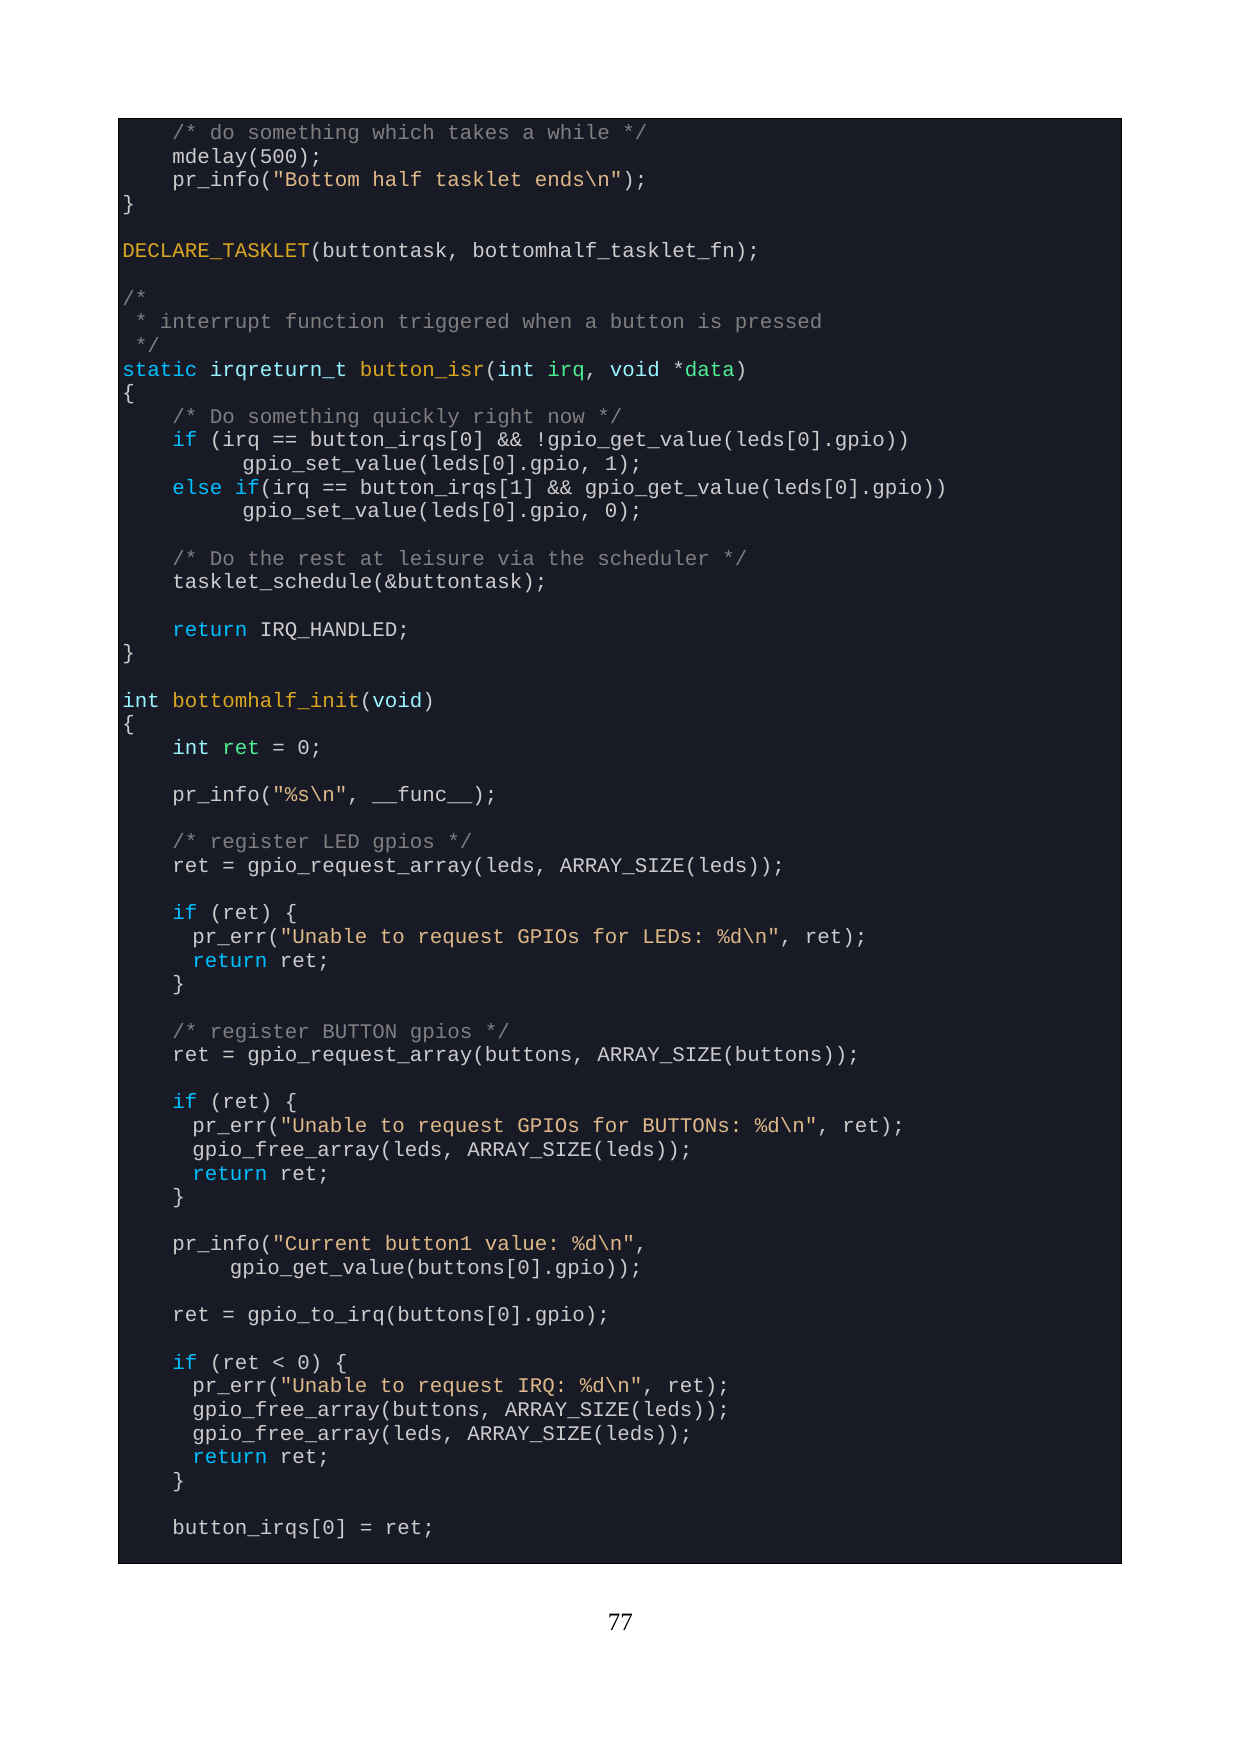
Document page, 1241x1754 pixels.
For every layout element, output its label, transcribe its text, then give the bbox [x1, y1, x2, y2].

text return ret; [119, 946, 1121, 969]
text pr_err("Unable to request IRQ: %d\n", ret); [119, 1371, 1121, 1395]
text mdelay(500); [119, 142, 1121, 165]
text { [119, 378, 1121, 402]
text gpio_set_value(leds[0].gpio, 0); [119, 496, 1121, 520]
text /* Do the rest at leisure via the scheduler */ [119, 544, 1121, 567]
text ret = gpio_to_irq(buttons[0].gpio); [119, 1300, 1121, 1324]
text } [119, 638, 1121, 662]
text gpio_get_value(buttons[0].gpio)); [119, 1253, 1121, 1277]
text if (irq == button_irqs[0] && !gpio_get_value(leds[0].gpio)) [119, 426, 1121, 449]
text gpio_free_array(buttons, ARRAY_SIZE(leds)); [119, 1395, 1121, 1419]
text return IRQ_HANDLED; [119, 615, 1121, 638]
text } [119, 189, 1121, 213]
text /* register BUTTON gpios */ [119, 1017, 1121, 1040]
text return ret; [119, 1442, 1121, 1466]
text if (ret) { [119, 898, 1121, 922]
text pr_info("%s\n", __func__); [119, 780, 1121, 804]
text tasklet_schedule(&buttontask); [119, 567, 1121, 591]
text { [119, 709, 1121, 733]
text */ [119, 331, 1121, 354]
text pr_info("Current button1 value: %d\n", [119, 1229, 1121, 1253]
text } [119, 1466, 1121, 1489]
text ret = gpio_request_array(leds, ARRAY_SIZE(leds)); [119, 851, 1121, 875]
text pr_err("Unable to request GPIOs for BUTTONs: %d\n", ret); [119, 1111, 1121, 1135]
text gpio_free_array(leds, ARRAY_SIZE(leds)); [119, 1419, 1121, 1442]
text * interrupt function triggered when a button is pressed [119, 307, 1121, 331]
text static irqreturn_t button_isr(int irq, void *data) [119, 354, 1121, 378]
text /* do something which takes a while */ [119, 119, 1121, 142]
text } [119, 1182, 1121, 1206]
text /* register LED gpios */ [119, 827, 1121, 851]
text pr_info("Bottom half tasklet ends\n"); [119, 165, 1121, 189]
text /* Do something quickly right now */ [119, 402, 1121, 426]
text return ret; [119, 1158, 1121, 1182]
text /* [119, 284, 1121, 307]
text gpio_free_array(leds, ARRAY_SIZE(leds)); [119, 1135, 1121, 1158]
text if (ret < 0) { [119, 1348, 1121, 1371]
text ret = gpio_request_array(buttons, ARRAY_SIZE(buttons)); [119, 1040, 1121, 1064]
text DECLARE_TASKLET(buttontask, bottomhalf_tasklet_fn); [119, 236, 1121, 260]
text } [119, 969, 1121, 993]
text else if(irq == button_irqs[1] && gpio_get_value(leds[0].gpio)) [119, 473, 1121, 496]
text int ret = 0; [119, 733, 1121, 757]
text pr_err("Unable to request GPIOs for LEDs: %d\n", ret); [119, 922, 1121, 946]
text gpio_set_value(leds[0].gpio, 1); [119, 449, 1121, 473]
text button_irqs[0] = ret; [119, 1513, 1121, 1537]
text if (ret) { [119, 1088, 1121, 1111]
text int bottomhalf_init(void) [119, 686, 1121, 709]
